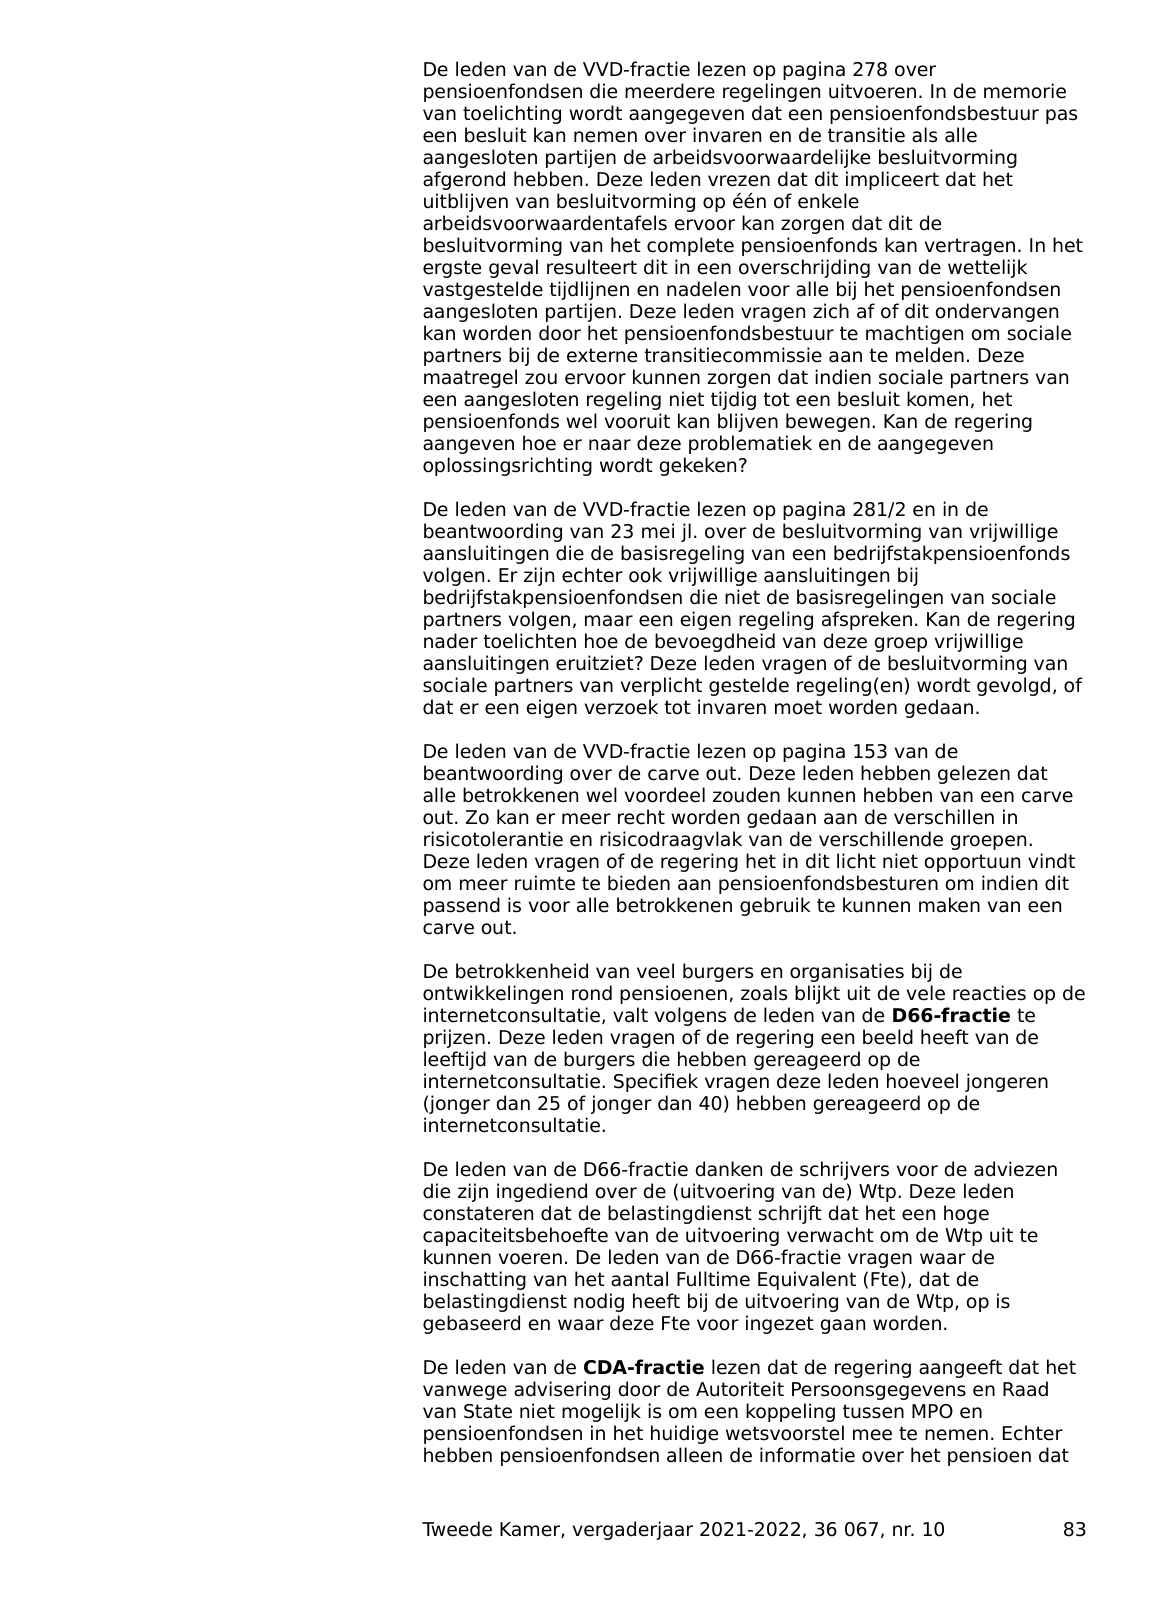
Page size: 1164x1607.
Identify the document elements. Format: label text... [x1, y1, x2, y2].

text De leden van de VVD-fractie lezen op pagina 281/2 en in de beantwoording van 23 mei jl. over de besluitvorming van vrijwillige aansluitingen die de basisregeling van een bedrijfstakpensioenfonds volgen. Er zijn echter ook vrijwillige aansluitingen bij bedrijfstakpensioenfondsen die niet de basisregelingen van sociale partners volgen, maar een eigen regeling afspreken. Kan de regering nader toelichten hoe de bevoegdheid van deze groep vrijwillige aansluitingen eruitziet? Deze leden vragen of de besluitvorming van sociale partners van verplicht gestelde regeling(en) wordt gevolgd, of dat er een eigen verzoek tot invaren moet worden gedaan. [422, 499, 1087, 719]
text De leden van de CDA-fractie lezen dat de regering aangeeft dat het vanwege advisering door de Autoriteit Persoonsgegevens en Raad van State niet mogelijk is om een koppeling tussen MPO en pensioenfondsen in het huidige wetsvoorstel mee te nemen. Echter hebben pensioenfondsen alleen de informatie over het pensioen dat [422, 1357, 1087, 1467]
text De leden van de VVD-fractie lezen op pagina 153 van de beantwoording over de carve out. Deze leden hebben gelezen dat alle betrokkenen wel voordeel zouden kunnen hebben van een carve out. Zo kan er meer recht worden gedaan aan de verschillen in risicotolerantie en risicodraagvlak van de verschillende groepen. Deze leden vragen of de regering het in dit licht niet opportuun vindt om meer ruimte te bieden aan pensioenfondsbesturen om indien dit passend is voor alle betrokkenen gebruik te kunnen maken van een carve out. [422, 741, 1087, 939]
text De leden van de VVD-fractie lezen op pagina 278 over pensioenfondsen die meerdere regelingen uitvoeren. In de memorie van toelichting wordt aangegeven dat een pensioenfondsbestuur pas een besluit kan nemen over invaren en de transitie als alle aangesloten partijen de arbeidsvoorwaardelijke besluitvorming afgerond hebben. Deze leden vrezen dat dit impliceert dat het uitblijven van besluitvorming op één of enkele arbeidsvoorwaardentafels ervoor kan zorgen dat dit de besluitvorming van het complete pensioenfonds kan vertragen. In het ergste geval resulteert dit in een overschrijding van de wettelijk vastgestelde tijdlijnen en nadelen voor alle bij het pensioenfondsen aangesloten partijen. Deze leden vragen zich af of dit ondervangen kan worden door het pensioenfondsbestuur te machtigen om sociale partners bij de externe transitiecommissie aan te melden. Deze maatregel zou ervoor kunnen zorgen dat indien sociale partners van een aangesloten regeling niet tijdig tot een besluit komen, het pensioenfonds wel vooruit kan blijven bewegen. Kan de regering aangeven hoe er naar deze problematiek en de aangegeven oplossingsrichting wordt gekeken? [422, 59, 1087, 477]
text De betrokkenheid van veel burgers en organisaties bij de ontwikkelingen rond pensioenen, zoals blijkt uit de vele reacties op de internetconsultatie, valt volgens de leden van de D66-fractie te prijzen. Deze leden vragen of de regering een beeld heeft van de leeftijd van de burgers die hebben gereageerd op de internetconsultatie. Specifiek vragen deze leden hoeveel jongeren (jonger dan 25 of jonger dan 40) hebben gereageerd op de internetconsultatie. [422, 961, 1087, 1137]
text De leden van de D66-fractie danken de schrijvers voor de adviezen die zijn ingediend over de (uitvoering van de) Wtp. Deze leden constateren dat de belastingdienst schrijft dat het een hoge capaciteitsbehoefte van de uitvoering verwacht om de Wtp uit te kunnen voeren. De leden van de D66-fractie vragen waar de inschatting van het aantal Fulltime Equivalent (Fte), dat de belastingdienst nodig heeft bij de uitvoering van de Wtp, op is gebaseerd en waar deze Fte voor ingezet gaan worden. [422, 1159, 1087, 1335]
